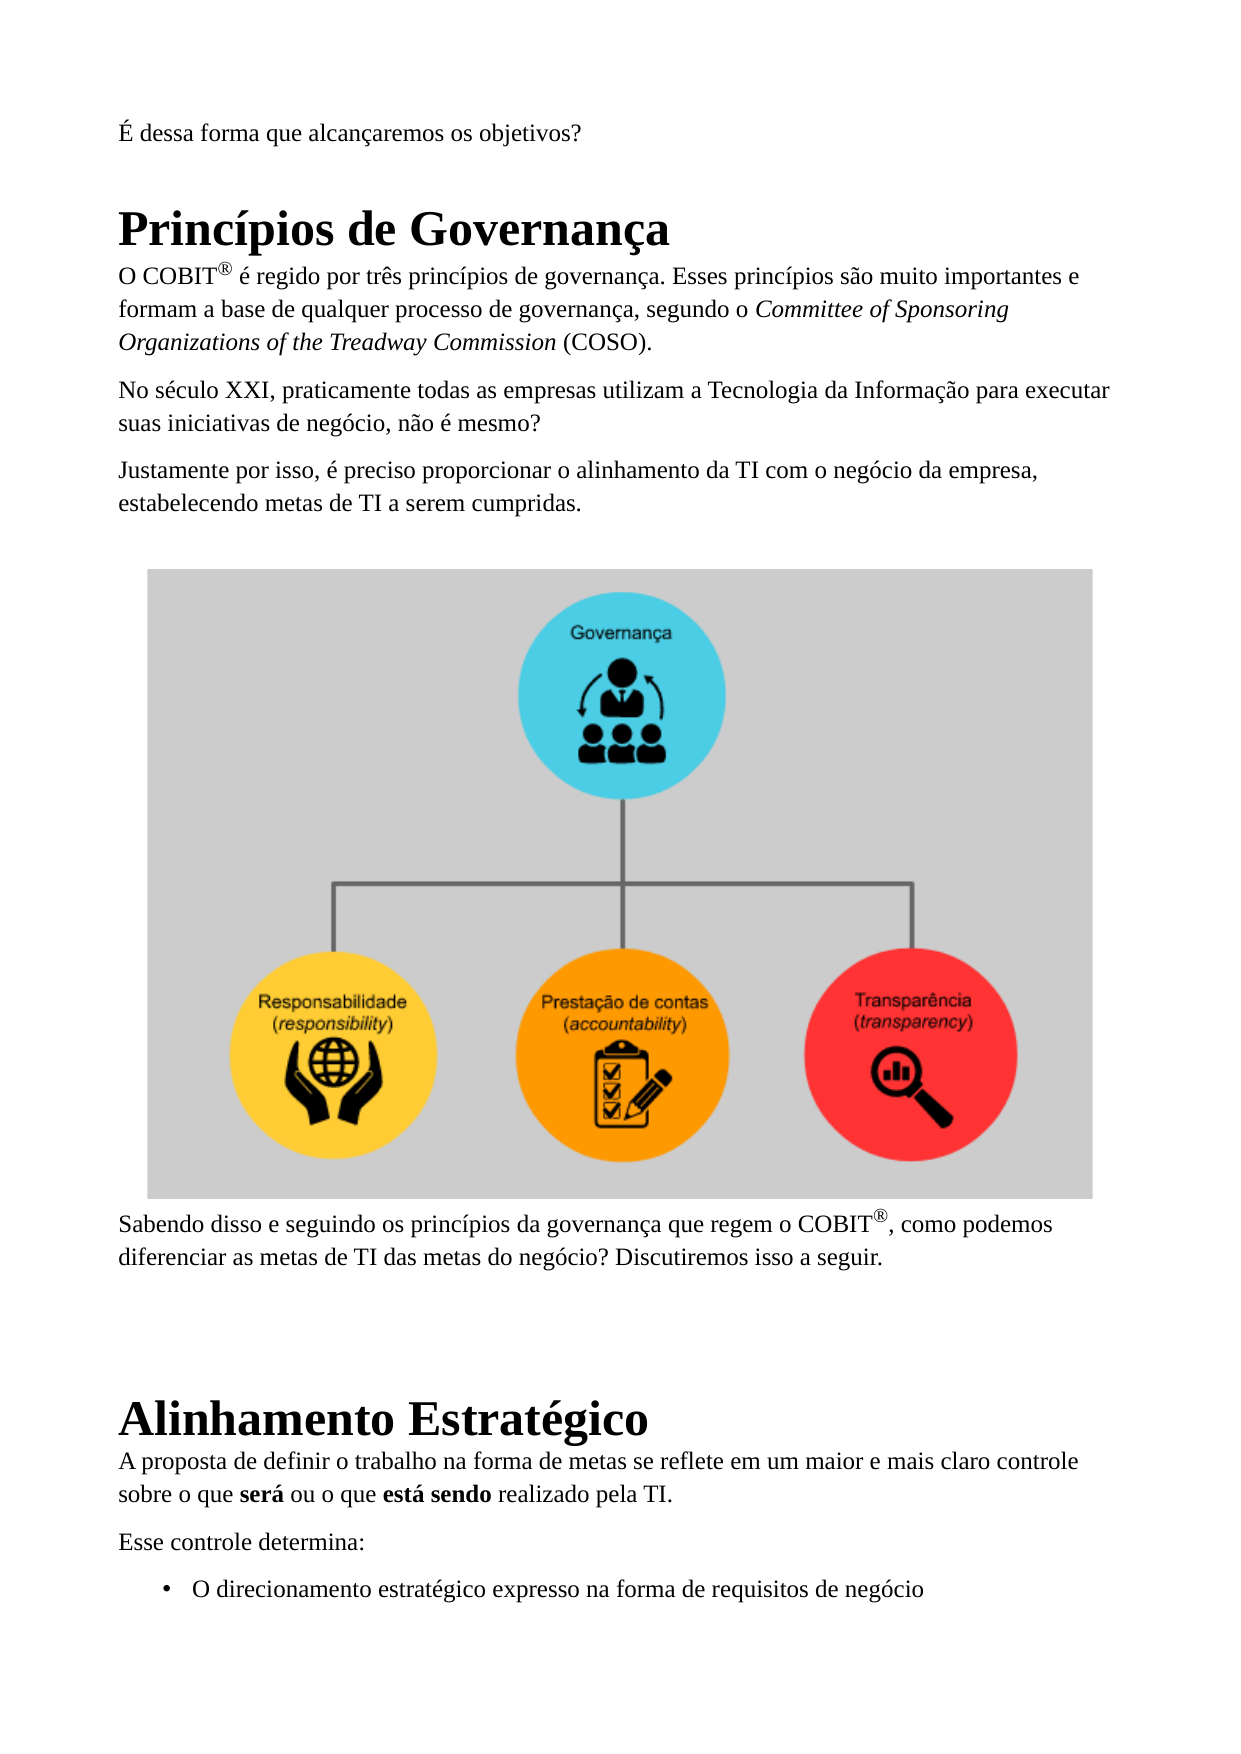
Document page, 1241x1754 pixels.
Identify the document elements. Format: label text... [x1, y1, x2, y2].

text Esse controle determina: [118, 1527, 1122, 1555]
subtitle Princípios de Governança [118, 199, 1122, 256]
text É dessa forma que alcançaremos os objetivos? [118, 118, 1122, 147]
text Sabendo disso e seguindo os princípios da governança que regem o COBIT®, como podemos diferenciar as metas de TI das metas do negócio? Discutiremos isso a seguir. [118, 536, 1122, 1271]
text A proposta de definir o trabalho na forma de metas se reflete em um maior e mais claro controle sobre o que será ou o que está sendo realizado pela TI. [118, 1446, 1122, 1508]
list O direcionamento estratégico expresso na forma de requisitos de negócio [162, 1574, 1122, 1603]
text Justamente por isso, é preciso proporcionar o alinhamento da TI com o negócio da empresa, estabelecendo metas de TI a serem cumpridas. [118, 455, 1122, 517]
subtitle Alinhamento Estratégico [118, 1388, 1122, 1446]
picture [147, 569, 1093, 1199]
text O COBIT® é regido por três princípios de governança. Esses princípios são muito importantes e formam a base de qualquer processo de governança, segundo o Committee of Sponsoring Organizations of the Treadway Commission (COSO). [118, 256, 1122, 356]
text No século XXI, praticamente todas as empresas utilizam a Tecnologia da Informação para executar suas iniciativas de negócio, não é mesmo? [118, 375, 1122, 436]
